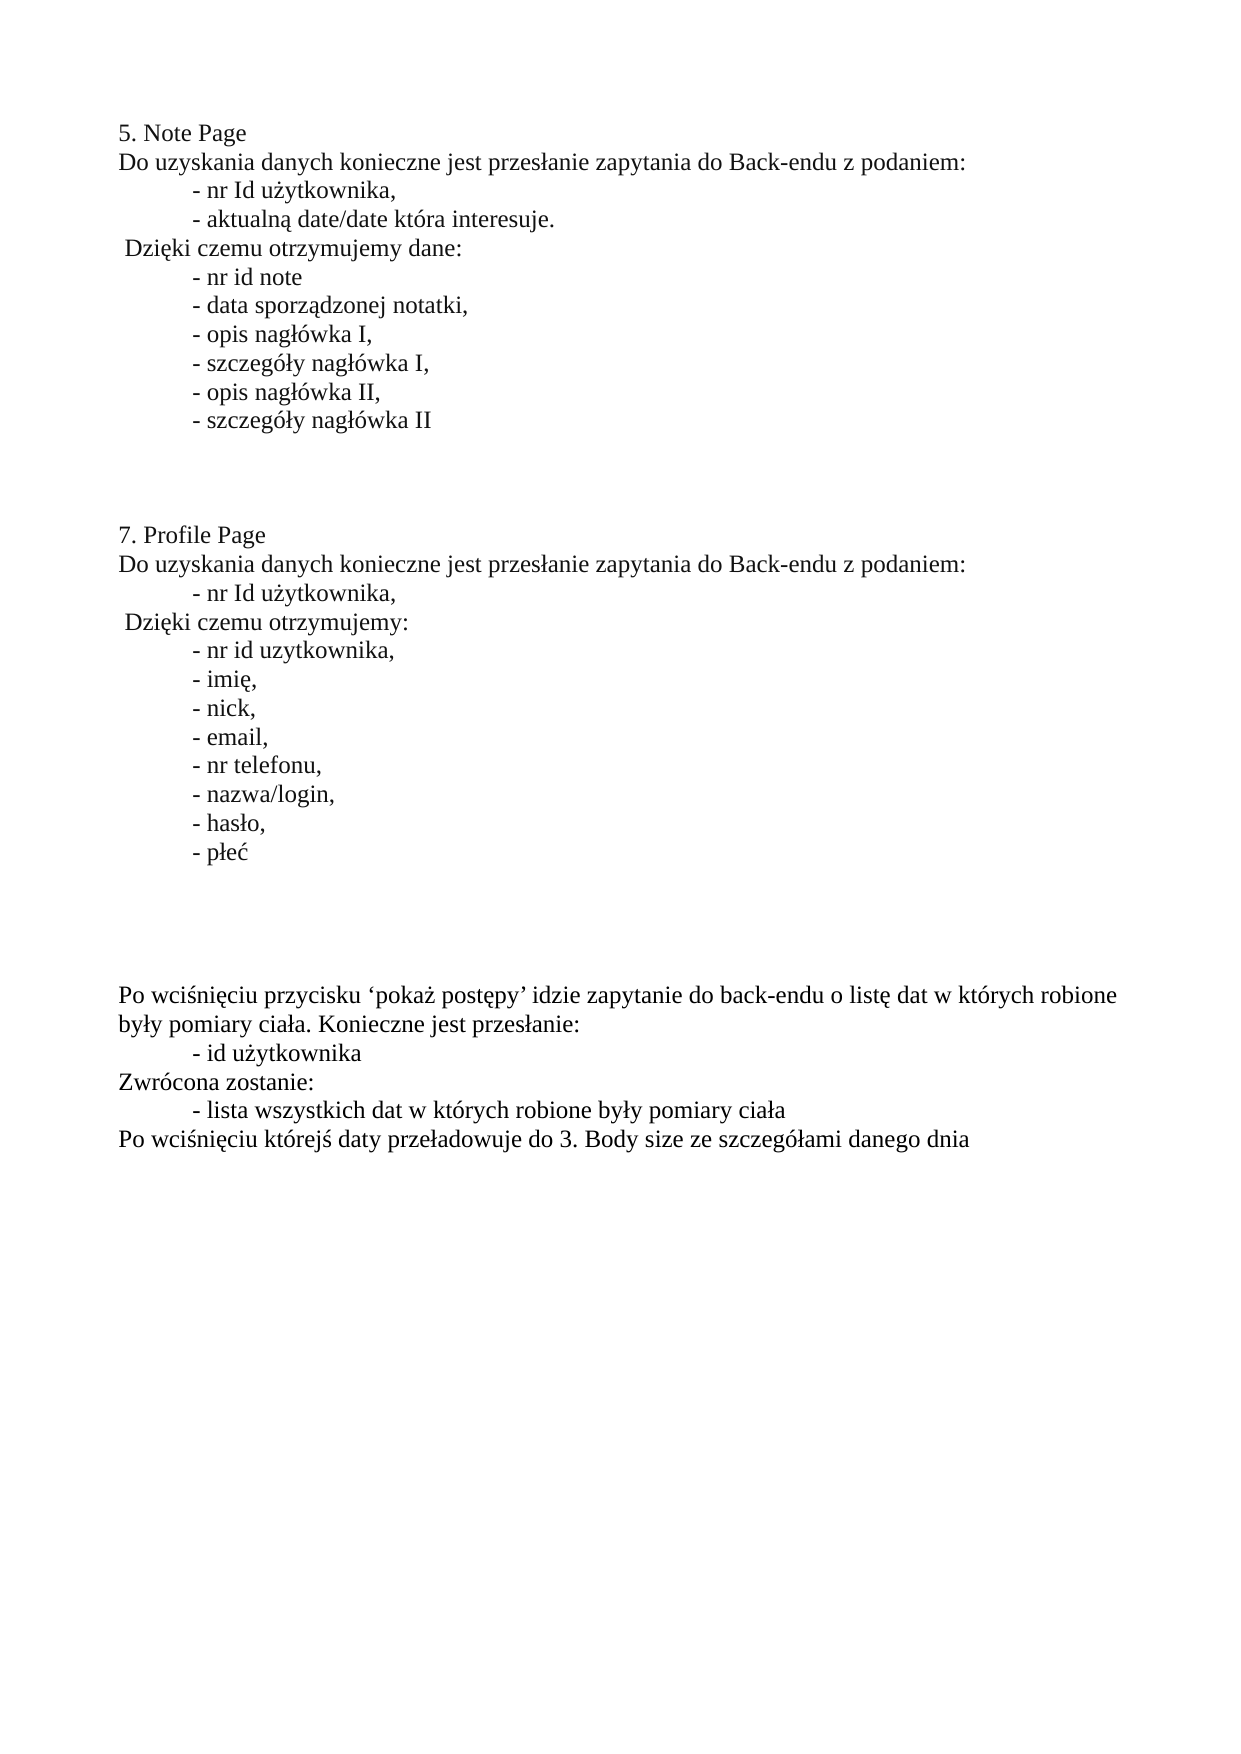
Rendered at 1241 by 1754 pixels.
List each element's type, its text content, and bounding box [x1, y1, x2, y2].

text 5. Note Page [118, 118, 1122, 147]
text Po wciśnięciu przycisku ‘pokaż postępy’ idzie zapytanie do back-endu o listę dat w których robione były pomiary ciała. Konieczne jest przesłanie: [118, 981, 1122, 1038]
text 7. Profile Page [118, 521, 1122, 549]
text - nr Id użytkownika, Dzięki czemu otrzymujemy: - nr id uzytkownika, - imię, - nick, - email, - nr telefonu, - nazwa/login, - hasło, - płeć [118, 578, 1122, 894]
text - nr Id użytkownika, - aktualną date/date która interesuje. Dzięki czemu otrzymujemy dane: - nr id note - data sporządzonej notatki, - opis nagłówka I, - szczegóły nagłówka I, - opis nagłówka II, - szczegóły nagłówka II [118, 176, 1122, 434]
text - id użytkownika Zwrócona zostanie: - lista wszystkich dat w których robione były pomiary ciała Po wciśnięciu którejś daty przeładowuje do 3. Body size ze szczegółami danego dnia [118, 1038, 1122, 1153]
text Do uzyskania danych konieczne jest przesłanie zapytania do Back-endu z podaniem: [118, 549, 1122, 578]
text Do uzyskania danych konieczne jest przesłanie zapytania do Back-endu z podaniem: [118, 147, 1122, 176]
